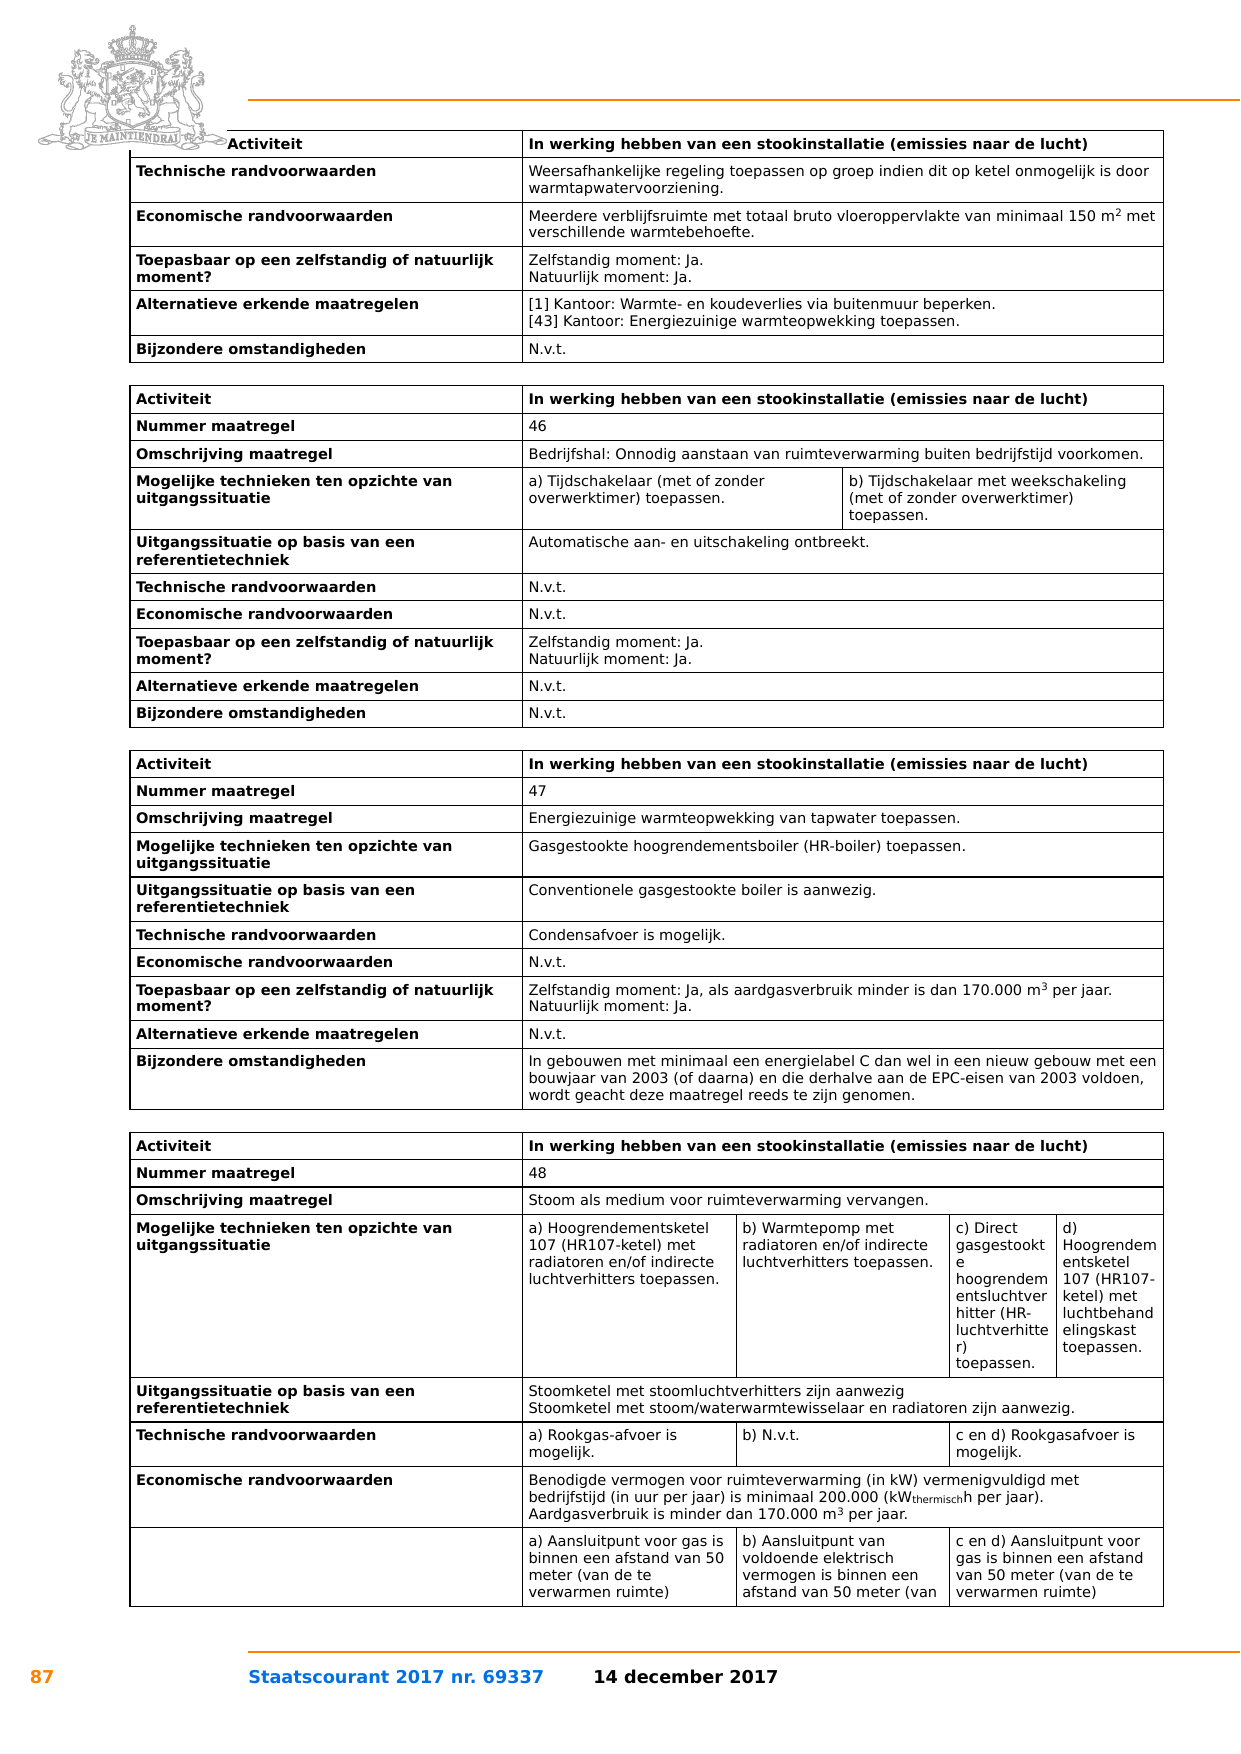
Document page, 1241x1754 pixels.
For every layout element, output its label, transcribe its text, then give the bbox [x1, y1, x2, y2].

table_cell Economische randvoorwaarden [131, 1467, 522, 1527]
table_cell Uitgangssituatie op basis van een referentietechniek [131, 878, 522, 921]
table_cell Nummer maatregel [131, 414, 522, 440]
table_cell N.v.t. [523, 949, 1163, 976]
table_cell a) Tijdschakelaar (met of zonder overwerktimer) toepassen. [523, 468, 842, 529]
table_cell Omschrijving maatregel [131, 441, 522, 467]
table_cell Bedrijfshal: Onnodig aanstaan van ruimteverwarming buiten bedrijfstijd voorkomen. [523, 441, 1163, 467]
table_cell N.v.t. [523, 1021, 1163, 1047]
table_cell [1] Kantoor: Warmte- en koudeverlies via buitenmuur beperken. [43] Kantoor: Energiezuinige warmteopwekking toepassen. [523, 291, 1163, 335]
table_cell b) Aansluitpunt van voldoende elektrisch vermogen is binnen een afstand van 50 meter (van [737, 1528, 949, 1606]
table_cell Bijzondere omstandigheden [131, 1049, 522, 1109]
table_cell b) Tijdschakelaar met weekschakeling (met of zonder overwerktimer) toepassen. [843, 468, 1163, 529]
table_cell Toepasbaar op een zelfstandig of natuurlijk moment? [131, 629, 522, 672]
table_header In werking hebben van een stookinstallatie (emissies naar de lucht) [523, 386, 1163, 412]
table_header Activiteit [131, 751, 522, 777]
table_cell Zelfstandig moment: Ja, als aardgasverbruik minder is dan 170.000 m3 per jaar. Natuurlijk moment: Ja. [523, 977, 1163, 1020]
table_cell Technische randvoorwaarden [131, 574, 522, 600]
table_cell Alternatieve erkende maatregelen [131, 673, 522, 699]
table_cell b) Warmtepomp met radiatoren en/of indirecte luchtverhitters toepassen. [737, 1215, 949, 1377]
table_cell Mogelijke technieken ten opzichte van uitgangssituatie [131, 833, 522, 876]
table_cell Gasgestookte hoogrendementsboiler (HR-boiler) toepassen. [523, 833, 1163, 876]
table_cell Toepasbaar op een zelfstandig of natuurlijk moment? [131, 247, 522, 290]
table_cell Omschrijving maatregel [131, 1188, 522, 1214]
table_cell Stoom als medium voor ruimteverwarming vervangen. [523, 1188, 1163, 1214]
table_cell Nummer maatregel [131, 1160, 522, 1186]
table_cell a) Aansluitpunt voor gas is binnen een afstand van 50 meter (van de te verwarmen ruimte) [523, 1528, 736, 1606]
table_header In werking hebben van een stookinstallatie (emissies naar de lucht) [523, 751, 1163, 777]
table_cell b) N.v.t. [737, 1423, 949, 1466]
table_cell Mogelijke technieken ten opzichte van uitgangssituatie [131, 1215, 522, 1377]
table_cell Omschrijving maatregel [131, 806, 522, 832]
table_cell Benodigde vermogen voor ruimteverwarming (in kW) vermenigvuldigd met bedrijfstijd (in uur per jaar) is minimaal 200.000 (kWthermischh per jaar). Aardgasverbruik is minder dan 170.000 m3 per jaar. [523, 1467, 1163, 1527]
table_header Activiteit [131, 1133, 522, 1159]
table_cell Uitgangssituatie op basis van een referentietechniek [131, 1378, 522, 1421]
table_cell Zelfstandig moment: Ja. Natuurlijk moment: Ja. [523, 247, 1163, 290]
table_cell Energiezuinige warmteopwekking van tapwater toepassen. [523, 806, 1163, 832]
table_cell Technische randvoorwaarden [131, 1423, 522, 1466]
table_cell In gebouwen met minimaal een energielabel C dan wel in een nieuw gebouw met een bouwjaar van 2003 (of daarna) en die derhalve aan de EPC-eisen van 2003 voldoen, wordt geacht deze maatregel reeds te zijn genomen. [523, 1049, 1163, 1109]
table_cell Bijzondere omstandigheden [131, 336, 522, 362]
table_cell Condensafvoer is mogelijk. [523, 922, 1163, 948]
table_cell Conventionele gasgestookte boiler is aanwezig. [523, 878, 1163, 921]
table_cell Technische randvoorwaarden [131, 158, 522, 202]
table_cell Uitgangssituatie op basis van een referentietechniek [131, 530, 522, 573]
table_cell N.v.t. [523, 574, 1163, 600]
picture [38, 25, 227, 150]
table_cell 46 [523, 414, 1163, 440]
table_cell Alternatieve erkende maatregelen [131, 1021, 522, 1047]
table_cell Mogelijke technieken ten opzichte van uitgangssituatie [131, 468, 522, 529]
table_cell c) Direct gasgestookte hoogrendementsluchtverhitter (HR-luchtverhitter) toepassen. [950, 1215, 1056, 1377]
table_cell N.v.t. [523, 673, 1163, 699]
table_cell a) Rookgas-afvoer is mogelijk. [523, 1423, 736, 1466]
table_cell Nummer maatregel [131, 778, 522, 805]
table_header In werking hebben van een stookinstallatie (emissies naar de lucht) [523, 1133, 1163, 1159]
table_cell Automatische aan- en uitschakeling ontbreekt. [523, 530, 1163, 573]
table_cell a) Hoogrendementsketel 107 (HR107-ketel) met radiatoren en/of indirecte luchtverhitters toepassen. [523, 1215, 736, 1377]
table_cell N.v.t. [523, 701, 1163, 727]
table_cell d) Hoogrendementsketel 107 (HR107-ketel) met luchtbehandelingskast toepassen. [1057, 1215, 1163, 1377]
table_cell Meerdere verblijfsruimte met totaal bruto vloeroppervlakte van minimaal 150 m2 met verschillende warmtebehoefte. [523, 203, 1163, 246]
table_cell Stoomketel met stoomluchtverhitters zijn aanwezig Stoomketel met stoom/waterwarmtewisselaar en radiatoren zijn aanwezig. [523, 1378, 1163, 1421]
table_cell Weersafhankelijke regeling toepassen op groep indien dit op ketel onmogelijk is door warmtapwatervoorziening. [523, 158, 1163, 202]
table_cell Economische randvoorwaarden [131, 203, 522, 246]
table_cell [131, 1528, 522, 1606]
table_cell c en d) Rookgasafvoer is mogelijk. [950, 1423, 1163, 1466]
table_cell Economische randvoorwaarden [131, 949, 522, 976]
table_cell N.v.t. [523, 336, 1163, 362]
table_cell Alternatieve erkende maatregelen [131, 291, 522, 335]
table_header Activiteit [131, 386, 522, 412]
table_cell 47 [523, 778, 1163, 805]
table_cell Zelfstandig moment: Ja. Natuurlijk moment: Ja. [523, 629, 1163, 672]
table_header In werking hebben van een stookinstallatie (emissies naar de lucht) [523, 131, 1163, 157]
table_cell 48 [523, 1160, 1163, 1186]
table_header Activiteit [131, 131, 522, 157]
table_cell Toepasbaar op een zelfstandig of natuurlijk moment? [131, 977, 522, 1020]
table_cell Technische randvoorwaarden [131, 922, 522, 948]
table_cell Bijzondere omstandigheden [131, 701, 522, 727]
table_cell Economische randvoorwaarden [131, 601, 522, 628]
table_cell c en d) Aansluitpunt voor gas is binnen een afstand van 50 meter (van de te verwarmen ruimte) [950, 1528, 1163, 1606]
table_cell N.v.t. [523, 601, 1163, 628]
